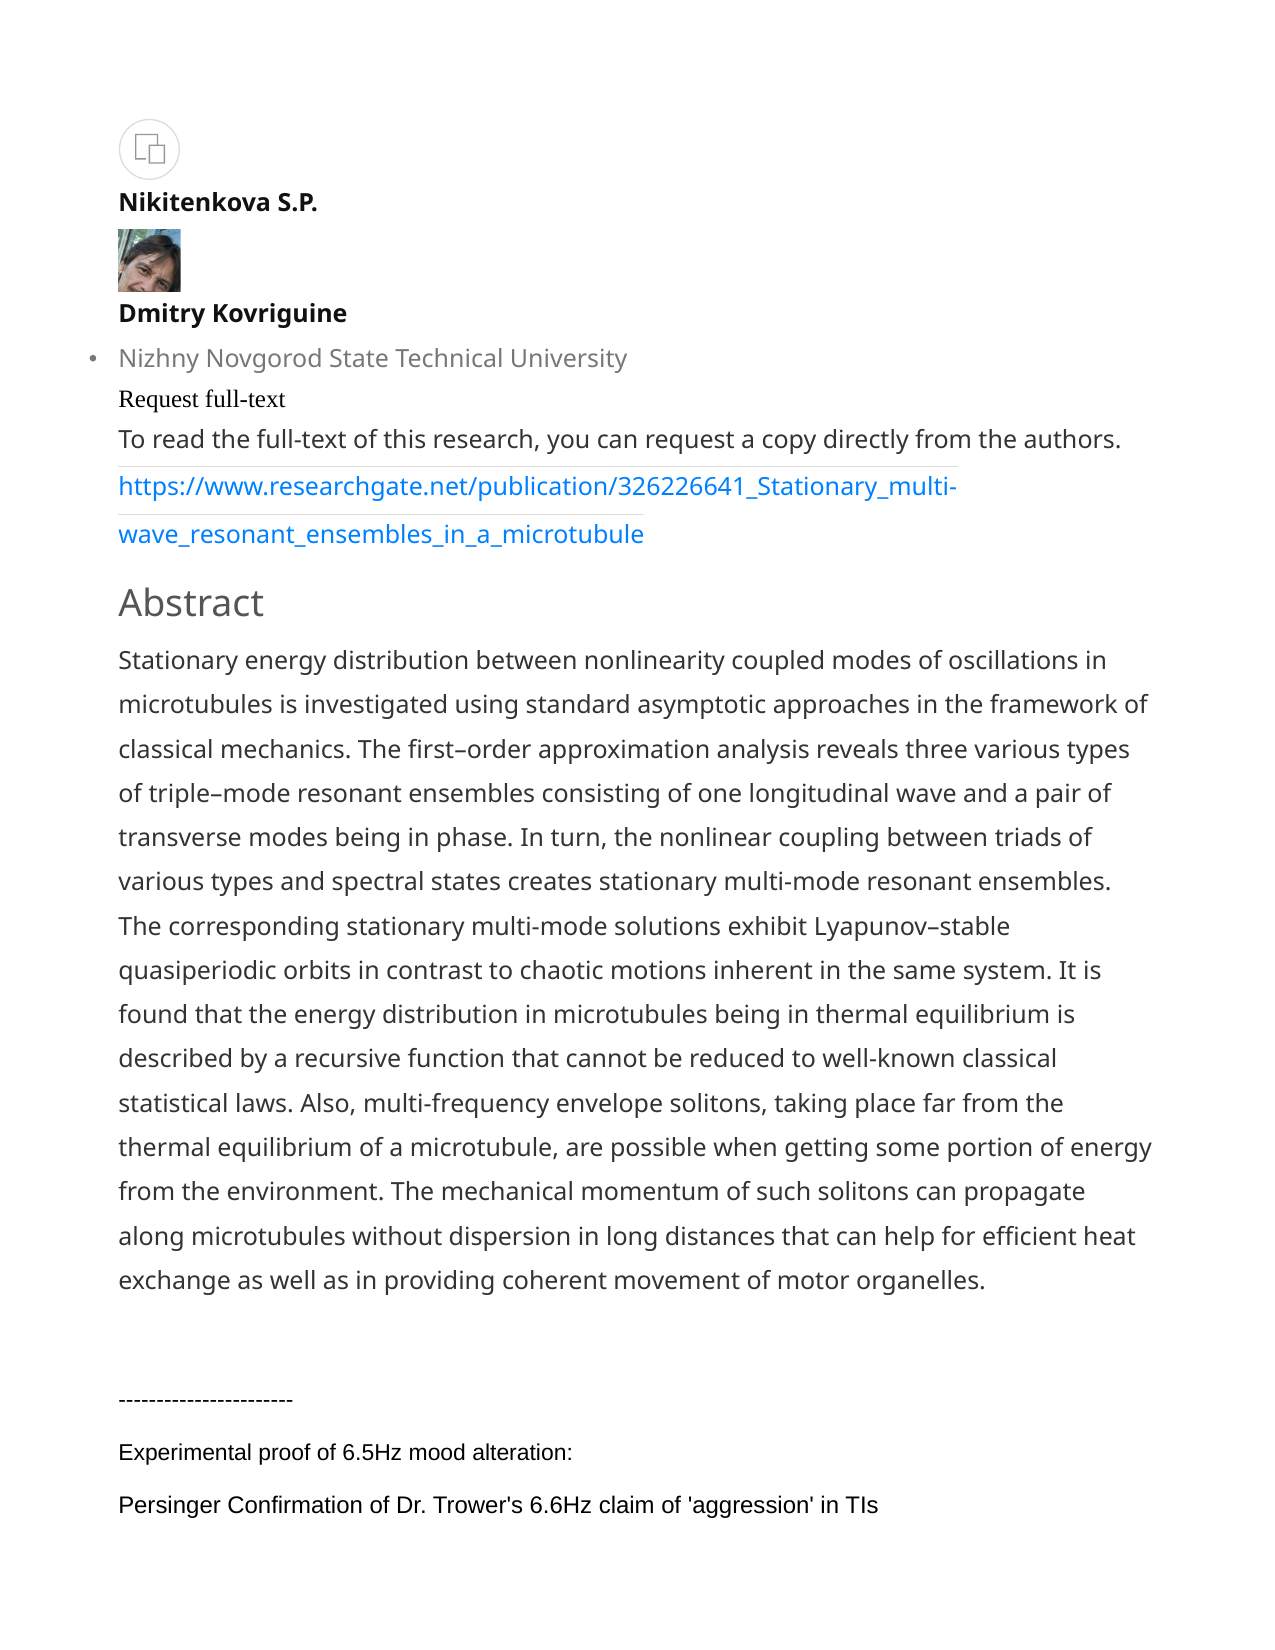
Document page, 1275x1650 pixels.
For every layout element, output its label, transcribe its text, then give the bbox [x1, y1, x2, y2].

text Nikitenkova S.P. [118, 185, 1157, 219]
text ----------------------- [118, 1386, 1157, 1412]
list Nizhny Novgorod State Technical University [118, 340, 1157, 374]
subtitle Abstract [118, 576, 1157, 627]
text https://www.researchgate.net/publication/326226641_Stationary_multi-wave_resonant_ensembles_in_a_microtubule [118, 466, 1157, 551]
text Persinger Confirmation of Dr. Trower's 6.6Hz claim of 'aggression' in TIs [118, 1491, 1157, 1519]
text Experimental proof of 6.5Hz mood alteration: [118, 1438, 1157, 1465]
picture [118, 229, 181, 292]
text Stationary energy distribution between nonlinearity coupled modes of oscillations in microtubules is investigated using standard asymptotic approaches in the framework of classical mechanics. The first–order approximation analysis reveals three various types of triple–mode resonant ensembles consisting of one longitudinal wave and a pair of transverse modes being in phase. In turn, the nonlinear coupling between triads of various types and spectral states creates stationary multi-mode resonant ensembles. The corresponding stationary multi-mode solutions exhibit Lyapunov–stable quasiperiodic orbits in contrast to chaotic motions inherent in the same system. It is found that the energy distribution in microtubules being in thermal equilibrium is described by a recursive function that cannot be reduced to well-known classical statistical laws. Also, multi-frequency envelope solitons, taking place far from the thermal equilibrium of a microtubule, are possible when getting some portion of energy from the environment. The mechanical momentum of such solitons can propagate along microtubules without dispersion in long distances that can help for efficient heat exchange as well as in providing coherent movement of motor organelles. [118, 643, 1157, 1297]
text Dmitry Kovriguine [118, 296, 1157, 330]
text Request full-text [118, 384, 1157, 413]
text To read the full-text of this research, you can request a copy directly from the authors. [118, 421, 1157, 455]
